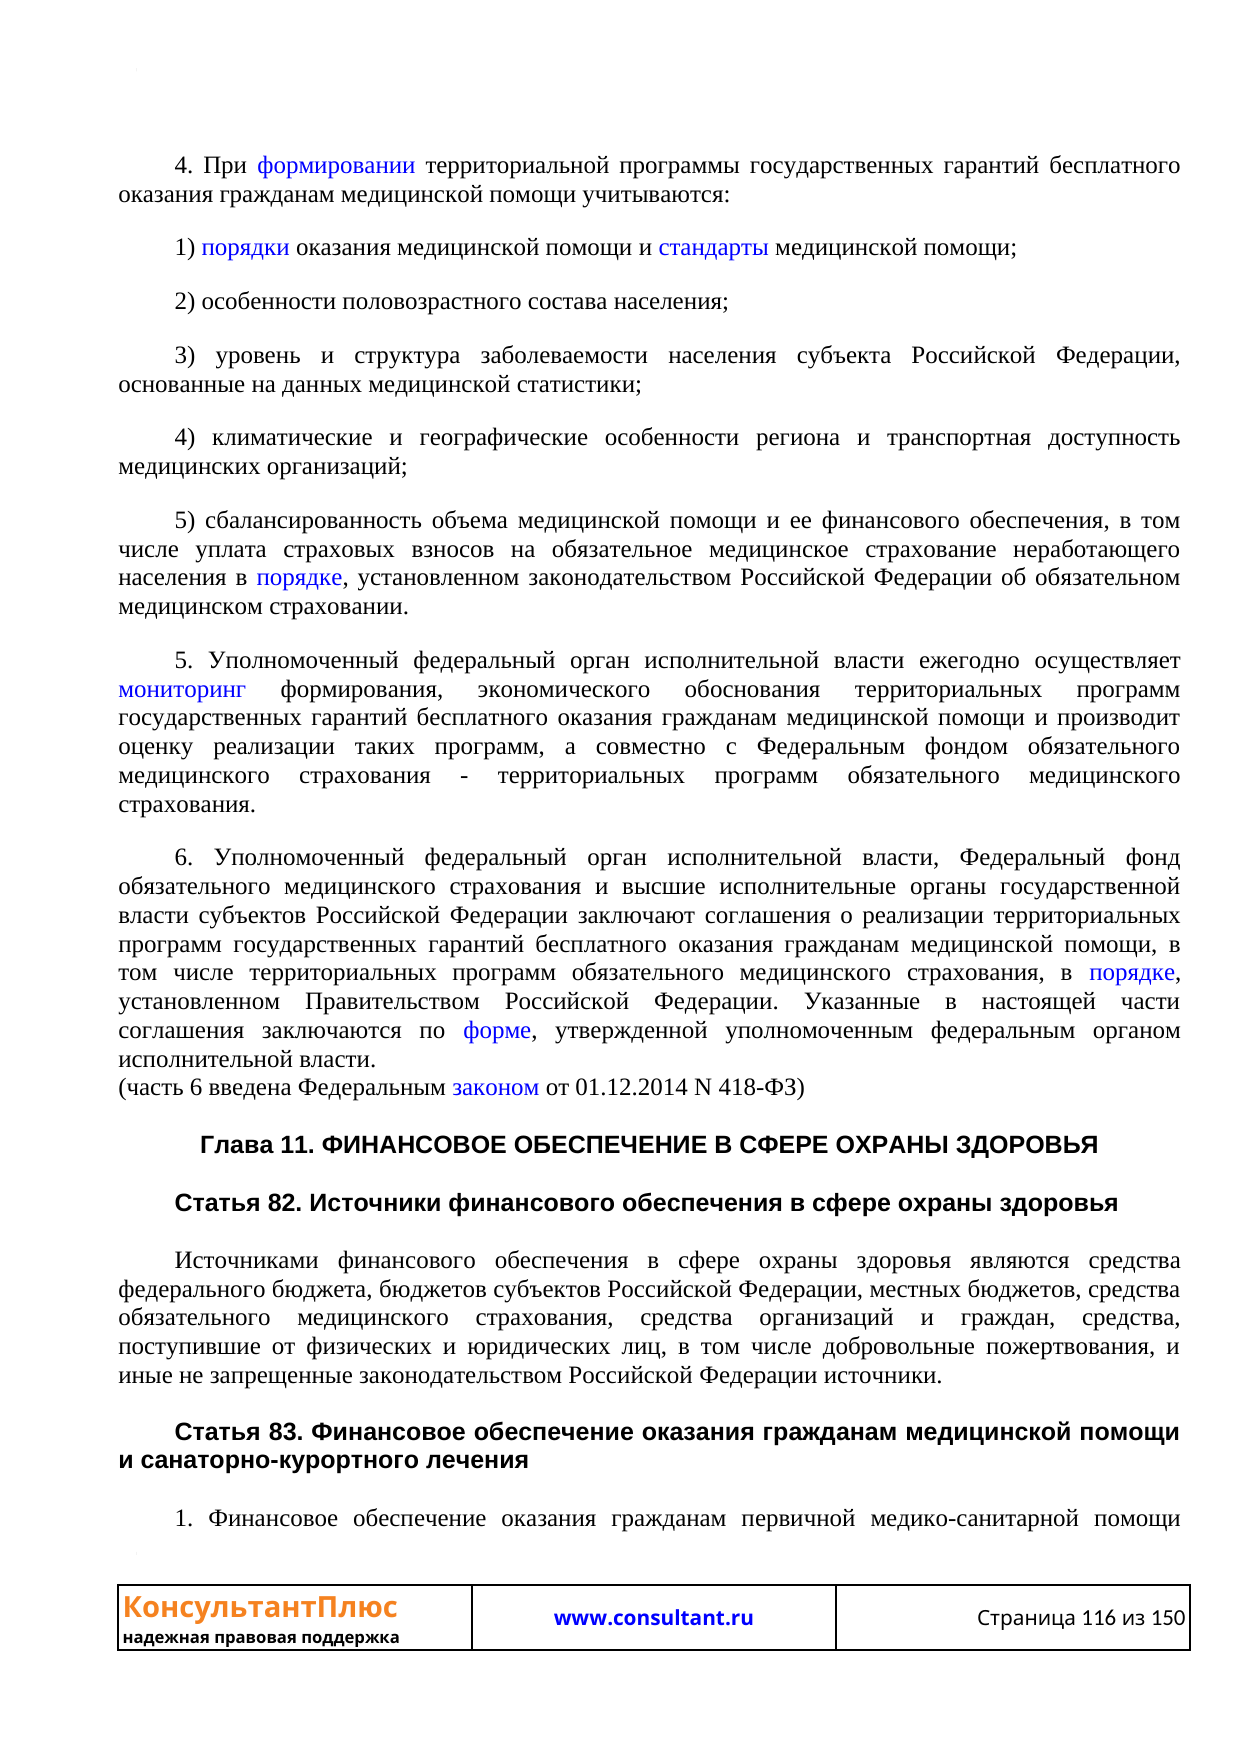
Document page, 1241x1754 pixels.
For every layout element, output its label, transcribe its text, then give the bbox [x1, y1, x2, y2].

text 6. Уполномоченный федеральный орган исполнительной власти, Федеральный фонд обязательного медицинского страхования и высшие исполнительные органы государственной власти субъектов Российской Федерации заключают соглашения о реализации территориальных программ государственных гарантий бесплатного оказания гражданам медицинской помощи, в том числе территориальных программ обязательного медицинского страхования, в порядке, установленном Правительством Российской Федерации. Указанные в настоящей части соглашения заключаются по форме, утвержденной уполномоченным федеральным органом исполнительной власти. [118, 842, 1181, 1072]
text 3) уровень и структура заболеваемости населения субъекта Российской Федерации, основанные на данных медицинской статистики; [118, 340, 1181, 397]
text 2) особенности половозрастного состава населения; [118, 286, 1181, 315]
text 1) порядки оказания медицинской помощи и стандарты медицинской помощи; [118, 232, 1181, 261]
text 1. Финансовое обеспечение оказания гражданам первичной медико-санитарной помощи [118, 1503, 1181, 1532]
text 5. Уполномоченный федеральный орган исполнительной власти ежегодно осуществляет мониторинг формирования, экономического обоснования территориальных программ государственных гарантий бесплатного оказания гражданам медицинской помощи и производит оценку реализации таких программ, а совместно с Федеральным фондом обязательного медицинского страхования - территориальных программ обязательного медицинского страхования. [118, 645, 1181, 817]
text 4. При формировании территориальной программы государственных гарантий бесплатного оказания гражданам медицинской помощи учитываются: [118, 150, 1181, 207]
text (часть 6 введена Федеральным законом от 01.12.2014 N 418-ФЗ) [118, 1072, 1181, 1101]
text Статья 83. Финансовое обеспечение оказания гражданам медицинской помощи и санаторно-курортного лечения [118, 1417, 1181, 1474]
text Источниками финансового обеспечения в сфере охраны здоровья являются средства федерального бюджета, бюджетов субъектов Российской Федерации, местных бюджетов, средства обязательного медицинского страхования, средства организаций и граждан, средства, поступившие от физических и юридических лиц, в том числе добровольные пожертвования, и иные не запрещенные законодательством Российской Федерации источники. [118, 1245, 1181, 1389]
text 5) сбалансированность объема медицинской помощи и ее финансового обеспечения, в том числе уплата страховых взносов на обязательное медицинское страхование неработающего населения в порядке, установленном законодательством Российской Федерации об обязательном медицинском страховании. [118, 505, 1181, 620]
text Глава 11. ФИНАНСОВОЕ ОБЕСПЕЧЕНИЕ В СФЕРЕ ОХРАНЫ ЗДОРОВЬЯ [118, 1130, 1181, 1159]
text Статья 82. Источники финансового обеспечения в сфере охраны здоровья [118, 1187, 1181, 1216]
text 4) климатические и географические особенности региона и транспортная доступность медицинских организаций; [118, 422, 1181, 480]
